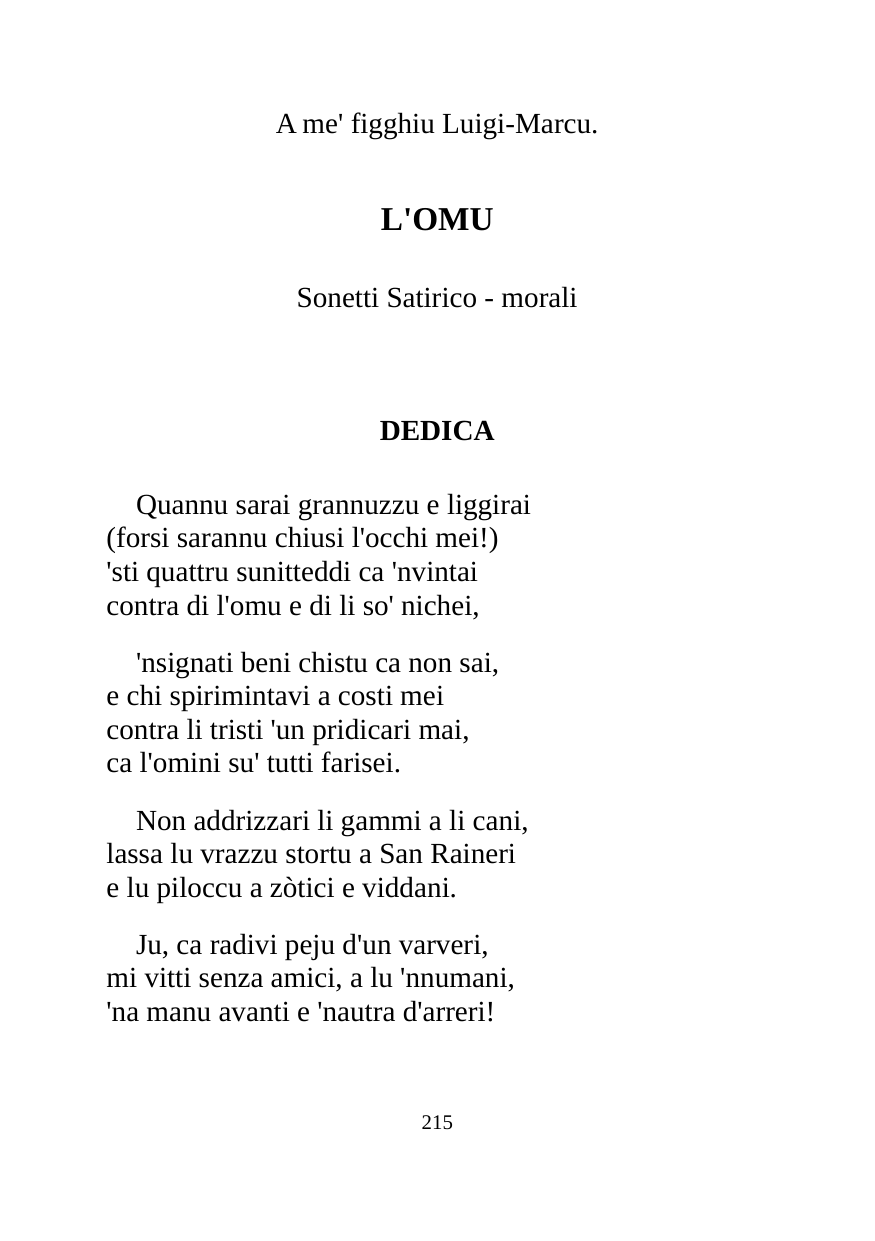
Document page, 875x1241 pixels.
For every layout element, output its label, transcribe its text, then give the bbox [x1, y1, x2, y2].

text mi vitti senza amici, a lu 'nnumani, [106, 960, 768, 994]
text L'OMU [106, 199, 768, 237]
text Non addrizzari li gammi a li cani, [106, 803, 768, 836]
text ca l'omini su' tutti farisei. [106, 745, 768, 779]
text lassa lu vrazzu stortu a San Raineri [106, 836, 768, 870]
text 'na manu avanti e 'nautra d'arreri! [106, 994, 768, 1027]
text 'sti quattru sunitteddi ca 'nvintai [106, 554, 768, 588]
text Quannu sarai grannuzzu e liggirai [106, 487, 768, 521]
text contra li tristi 'un pridicari mai, [106, 712, 768, 745]
text e lu piloccu a zòtici e viddani. [106, 870, 768, 903]
text DEDICA [106, 413, 768, 447]
text contra di l'omu e di li so' nichei, [106, 588, 768, 621]
text e chi spirimintavi a costi mei [106, 678, 768, 712]
text (forsi sarannu chiusi l'occhi mei!) [106, 521, 768, 554]
text 'nsignati beni chistu ca non sai, [106, 645, 768, 678]
text Sonetti Satirico - morali [106, 280, 768, 313]
text A me' figghiu Luigi-Marcu. [106, 106, 768, 140]
text Ju, ca radivi peju d'un varveri, [106, 927, 768, 960]
